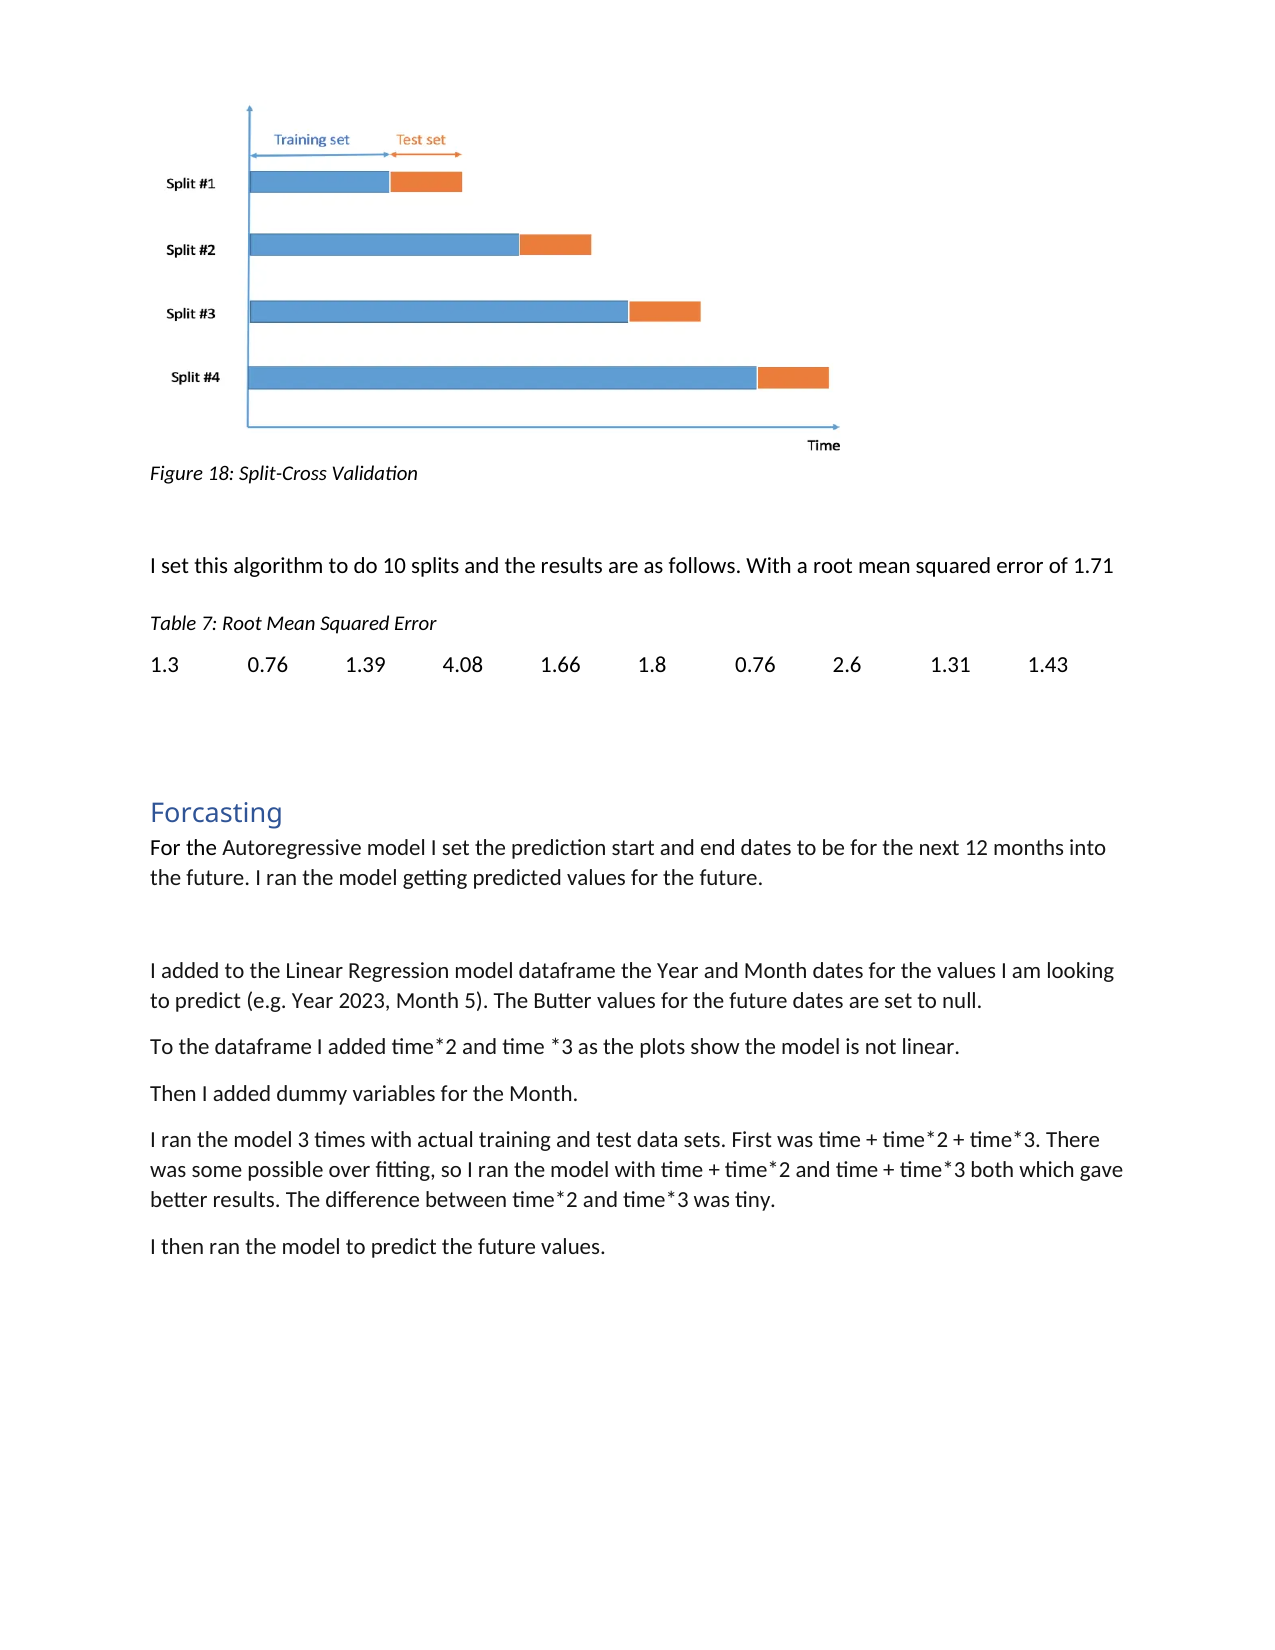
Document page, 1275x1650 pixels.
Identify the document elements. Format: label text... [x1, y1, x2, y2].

text I then ran the model to predict the future values. [150, 1232, 1125, 1260]
picture [150, 87, 853, 459]
text I set this algorithm to do 10 splits and the results are as follows. With a root mean squared error of 1.71 [150, 551, 1125, 579]
text Then I added dummy variables for the Month. [150, 1079, 1125, 1107]
subtitle Forcasting [150, 793, 1125, 830]
table_header 1.66 [540, 650, 637, 696]
table_header 1.8 [638, 650, 735, 696]
text To the dataframe I added time*2 and time *3 as the plots show the model is not linear. [150, 1032, 1125, 1060]
table_header 0.76 [735, 650, 832, 696]
table_header 1.31 [930, 650, 1027, 696]
text For the Autoregressive model I set the prediction start and end dates to be for the next 12 months into the future. I ran the model getting predicted values for the future. [150, 833, 1125, 891]
text I ran the model 3 times with actual training and test data sets. First was time + time*2 + time*3. There was some possible over fitting, so I ran the model with time + time*2 and time + time*3 both which gave better results. The difference between time*2 and time*3 was tiny. [150, 1125, 1125, 1213]
text Figure 18: Split-Cross Validation [150, 459, 852, 486]
table_header 1.39 [345, 650, 442, 696]
table_header 0.76 [248, 650, 345, 696]
table_header 4.08 [443, 650, 540, 696]
table_header 2.6 [833, 650, 930, 696]
text I added to the Linear Regression model dataframe the Year and Month dates for the values I am looking to predict (e.g. Year 2023, Month 5). The Butter values for the future dates are set to null. [150, 956, 1125, 1014]
table_header 1.43 [1028, 650, 1125, 696]
text Table 7: Root Mean Squared Error [150, 610, 1125, 635]
table_header 1.3 [150, 650, 247, 696]
